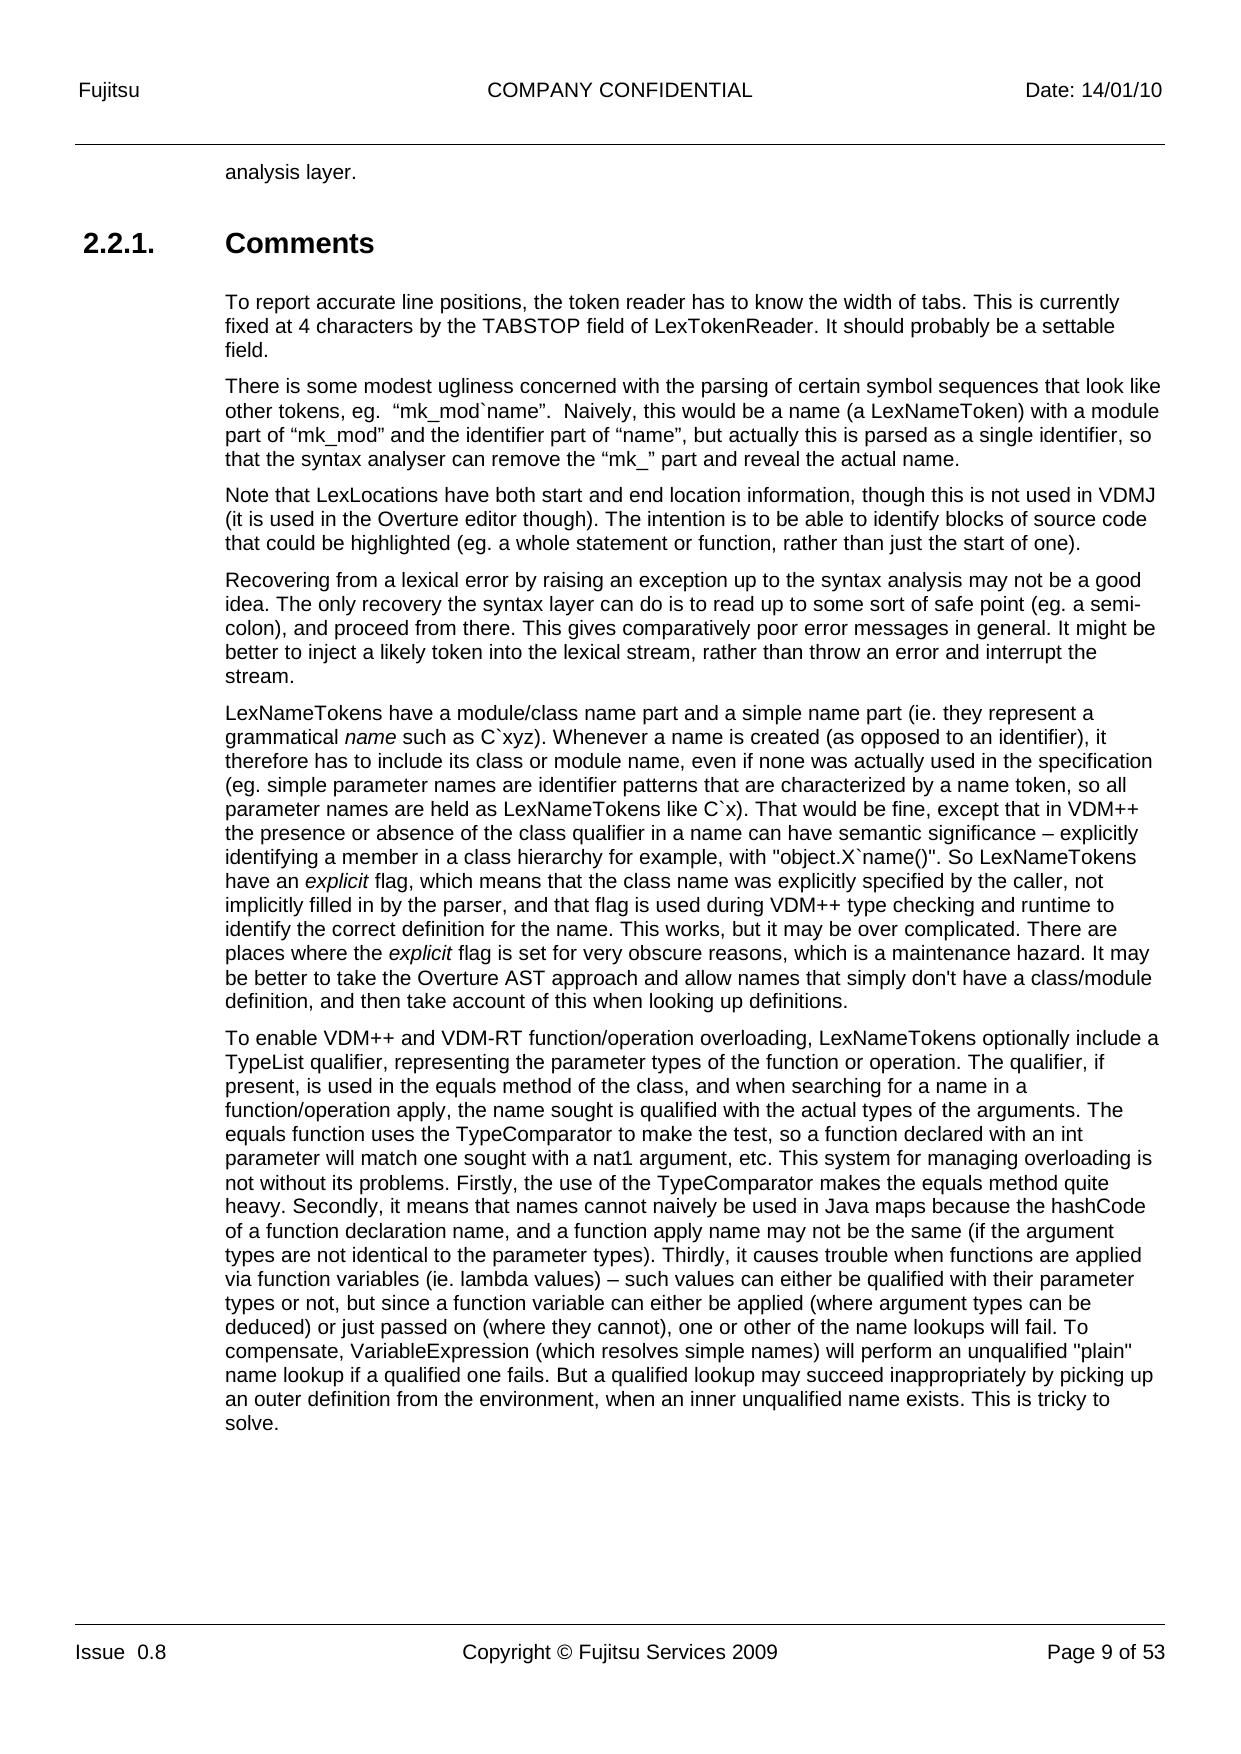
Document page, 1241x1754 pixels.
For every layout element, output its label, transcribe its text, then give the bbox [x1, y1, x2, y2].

text To enable VDM++ and VDM-RT function/operation overloading, LexNameTokens optionally include a TypeList qualifier, representing the parameter types of the function or operation. The qualifier, if present, is used in the equals method of the class, and when searching for a name in a function/operation apply, the name sought is qualified with the actual types of the arguments. The equals function uses the TypeComparator to make the test, so a function declared with an int parameter will match one sought with a nat1 argument, etc. This system for managing overloading is not without its problems. Firstly, the use of the TypeComparator makes the equals method quite heavy. Secondly, it means that names cannot naively be used in Java maps because the hashCode of a function declaration name, and a function apply name may not be the same (if the argument types are not identical to the parameter types). Thirdly, it causes trouble when functions are applied via function variables (ie. lambda values) – such values can either be qualified with their parameter types or not, but since a function variable can either be applied (where argument types can be deduced) or just passed on (where they cannot), one or other of the name lookups will fail. To compensate, VariableExpression (which resolves simple names) will perform an unqualified "plain" name lookup if a qualified one fails. But a qualified lookup may succeed inappropriately by picking up an outer definition from the environment, when an inner unqualified name exists. This is tricky to solve. [225, 1026, 1165, 1435]
text Note that LexLocations have both start and end location information, though this is not used in VDMJ (it is used in the Overture editor though). The intention is to be able to identify blocks of source code that could be highlighted (eg. a whole statement or function, rather than just the start of one). [225, 483, 1165, 555]
text Recovering from a lexical error by raising an exception up to the syntax analysis may not be a good idea. The only recovery the syntax layer can do is to read up to some sort of safe point (eg. a semi-colon), and proceed from there. This gives comparatively poor error messages in general. It might be better to inject a likely token into the lexical stream, rather than throw an error and interrupt the stream. [225, 568, 1165, 688]
text LexNameTokens have a module/class name part and a simple name part (ie. they represent a grammatical name such as C`xyz). Whenever a name is created (as opposed to an identifier), it therefore has to include its class or module name, even if none was actually used in the specification (eg. simple parameter names are identifier patterns that are characterized by a name token, so all parameter names are held as LexNameTokens like C`x). That would be fine, except that in VDM++ the presence or absence of the class qualifier in a name can have semantic significance – explicitly identifying a member in a class hierarchy for example, with "object.X`name()". So LexNameTokens have an explicit flag, which means that the class name was explicitly specified by the caller, not implicitly filled in by the parser, and that flag is used during VDM++ type checking and runtime to identify the correct definition for the name. This works, but it may be over complicated. There are places where the explicit flag is set for very obscure reasons, which is a maintenance hazard. It may be better to take the Overture AST approach and allow names that simply don't have a class/module definition, and then take account of this when looking up definitions. [225, 701, 1165, 1013]
text There is some modest ugliness concerned with the parsing of certain symbol sequences that look like other tokens, eg. “mk_mod`name”. Naively, this would be a name (a LexNameToken) with a module part of “mk_mod” and the identifier part of “name”, but actually this is parsed as a single identifier, so that the syntax analyser can remove the “mk_” part and reveal the actual name. [225, 374, 1165, 471]
text analysis layer. [225, 160, 1165, 184]
text To report accurate line positions, the token reader has to know the width of tabs. This is currently fixed at 4 characters by the TABSTOP field of LexTokenReader. It should probably be a settable field. [225, 290, 1165, 362]
subtitle Comments [75, 226, 1165, 260]
